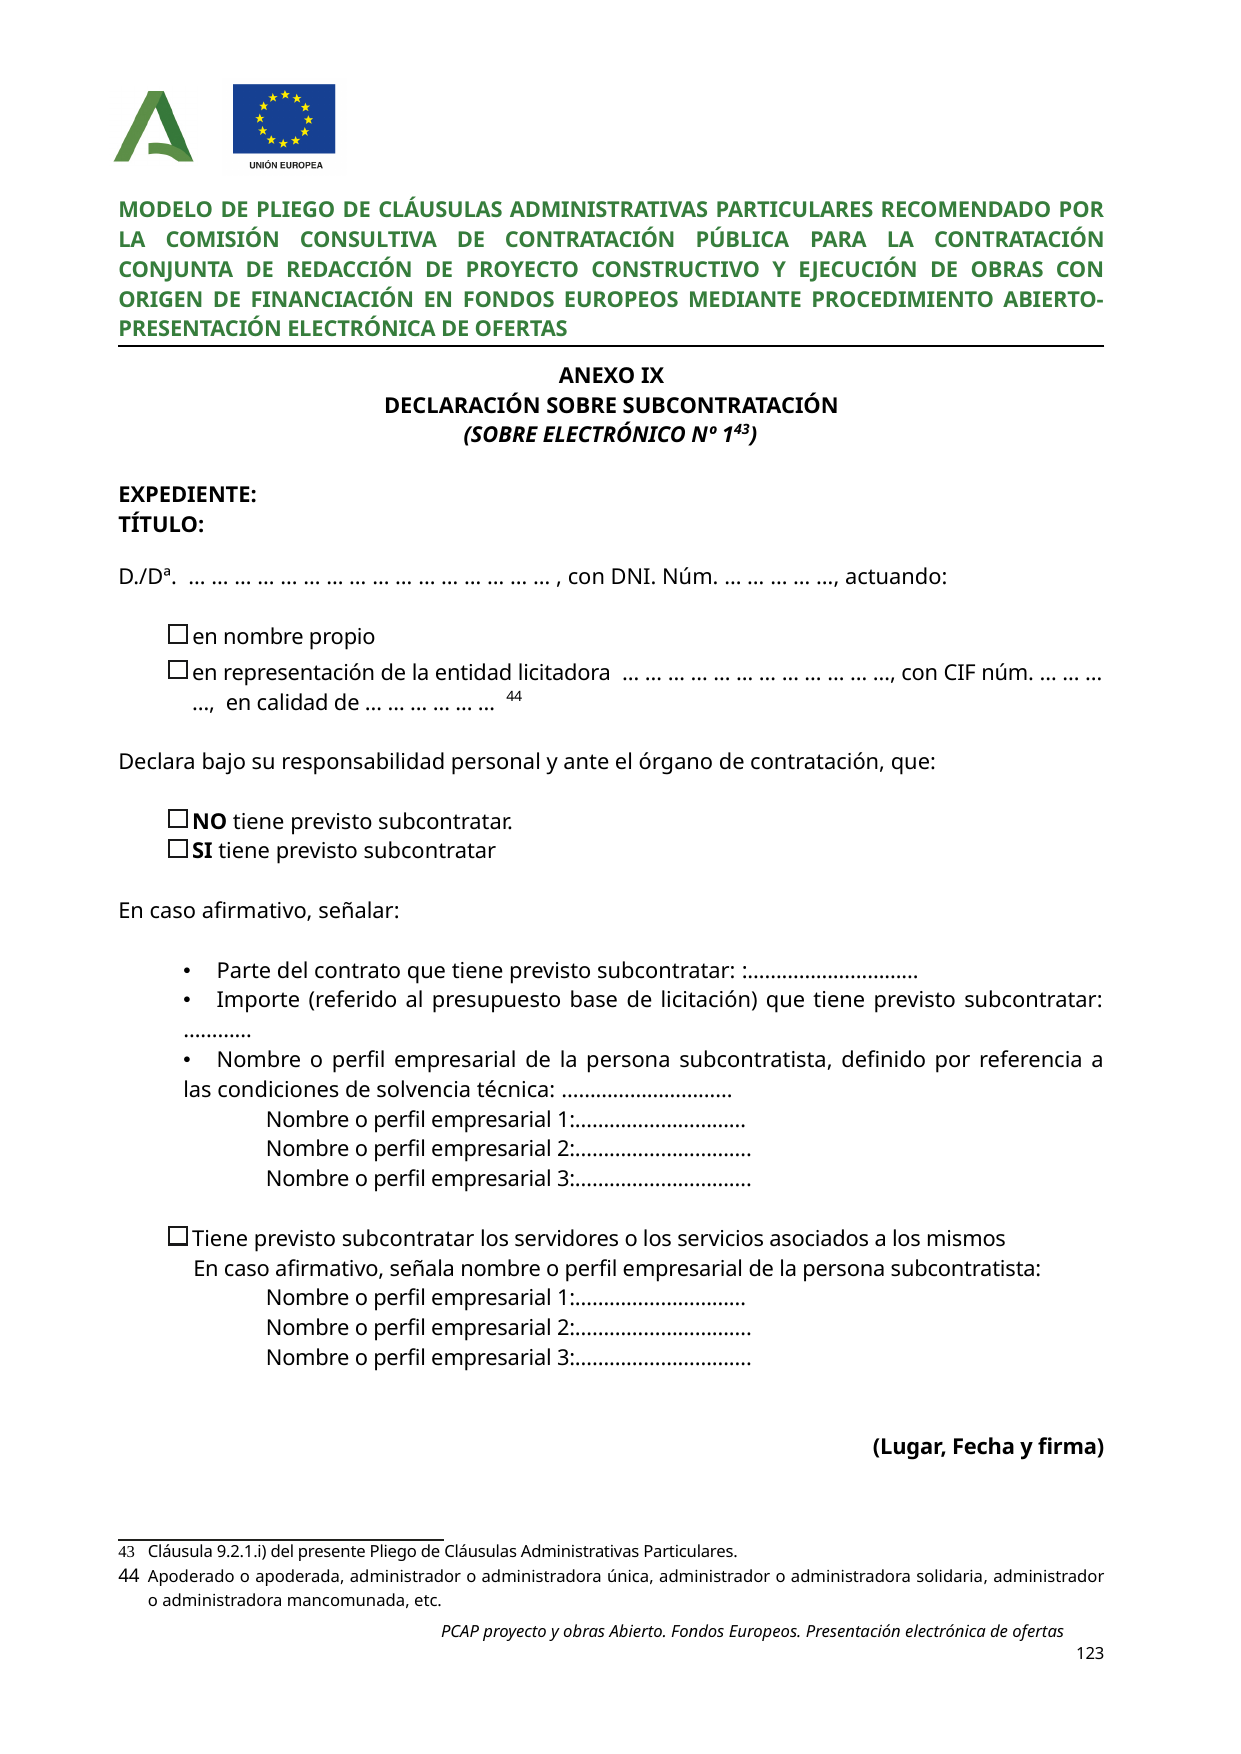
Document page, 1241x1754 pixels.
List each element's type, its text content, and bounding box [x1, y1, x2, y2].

list Nombre o perfil empresarial 2:…………………………. [266, 1133, 1104, 1163]
text (SOBRE ELECTRÓNICO Nº 1) [118, 419, 1104, 449]
text Tiene previsto subcontratar los servidores o los servicios asociados a los mismos [118, 1223, 1104, 1253]
text en nombre propio [192, 621, 1104, 651]
picture [109, 86, 198, 166]
list Importe (referido al presupuesto base de licitación) que tiene previsto subcontratar: ………… [183, 984, 1104, 1044]
list Nombre o perfil empresarial 3:…………………………. [266, 1163, 1104, 1193]
text Nombre o perfil empresarial 1:………………………… [266, 1282, 1104, 1312]
text En caso afirmativo, señalar: [118, 895, 1104, 925]
list Parte del contrato que tiene previsto subcontratar: :………………………… [183, 955, 1104, 984]
picture [221, 78, 347, 176]
text NO tiene previsto subcontratar. [118, 806, 1104, 836]
text ANEXO IX [118, 360, 1104, 390]
text SI tiene previsto subcontratar [118, 836, 1104, 865]
list En caso afirmativo, señala nombre o perfil empresarial de la persona subcontratista: [156, 1253, 1104, 1282]
text Declara bajo su responsabilidad personal y ante el órgano de contratación, que: [118, 746, 1104, 776]
text Nombre o perfil empresarial 3:…………………………. [266, 1342, 1104, 1372]
text D./Dª. … … … … … … … … … … … … … … … … , con DNI. Núm. … … … … …, actuando: [118, 561, 1104, 591]
text Cláusula 9.2.1.i) del presente Pliego de Cláusulas Administrativas Particulares. [118, 1540, 1104, 1563]
text Nombre o perfil empresarial 2:…………………………. [266, 1312, 1104, 1342]
text EXPEDIENTE: [118, 479, 1104, 509]
text (Lugar, Fecha y firma) [118, 1431, 1104, 1461]
text Apoderado o apoderada, administrador o administradora única, administrador o administradora solidaria, administrador o administradora mancomunada, etc. [118, 1563, 1104, 1611]
text en representación de la entidad licitadora … … … … … … … … … … … …, con CIF núm. … … … …, en calidad de … … … … … … [192, 657, 1104, 716]
text MODELO DE PLIEGO DE CLÁUSULAS ADMINISTRATIVAS PARTICULARES RECOMENDADO POR LA COMISIÓN CONSULTIVA DE CONTRATACIÓN PÚBLICA PARA LA CONTRATACIÓN CONJUNTA DE REDACCIÓN DE PROYECTO CONSTRUCTIVO Y EJECUCIÓN DE OBRAS CON ORIGEN DE FINANCIACIÓN EN FONDOS EUROPEOS MEDIANTE PROCEDIMIENTO ABIERTO- PRESENTACIÓN ELECTRÓNICA DE OFERTAS [118, 194, 1104, 345]
text TÍTULO: [118, 509, 1104, 539]
text DECLARACIÓN SOBRE SUBCONTRATACIÓN [118, 390, 1104, 419]
list Nombre o perfil empresarial de la persona subcontratista, definido por referencia a las condiciones de solvencia técnica: ………………………… [183, 1044, 1104, 1104]
list Nombre o perfil empresarial 1:………………………… [266, 1104, 1104, 1133]
